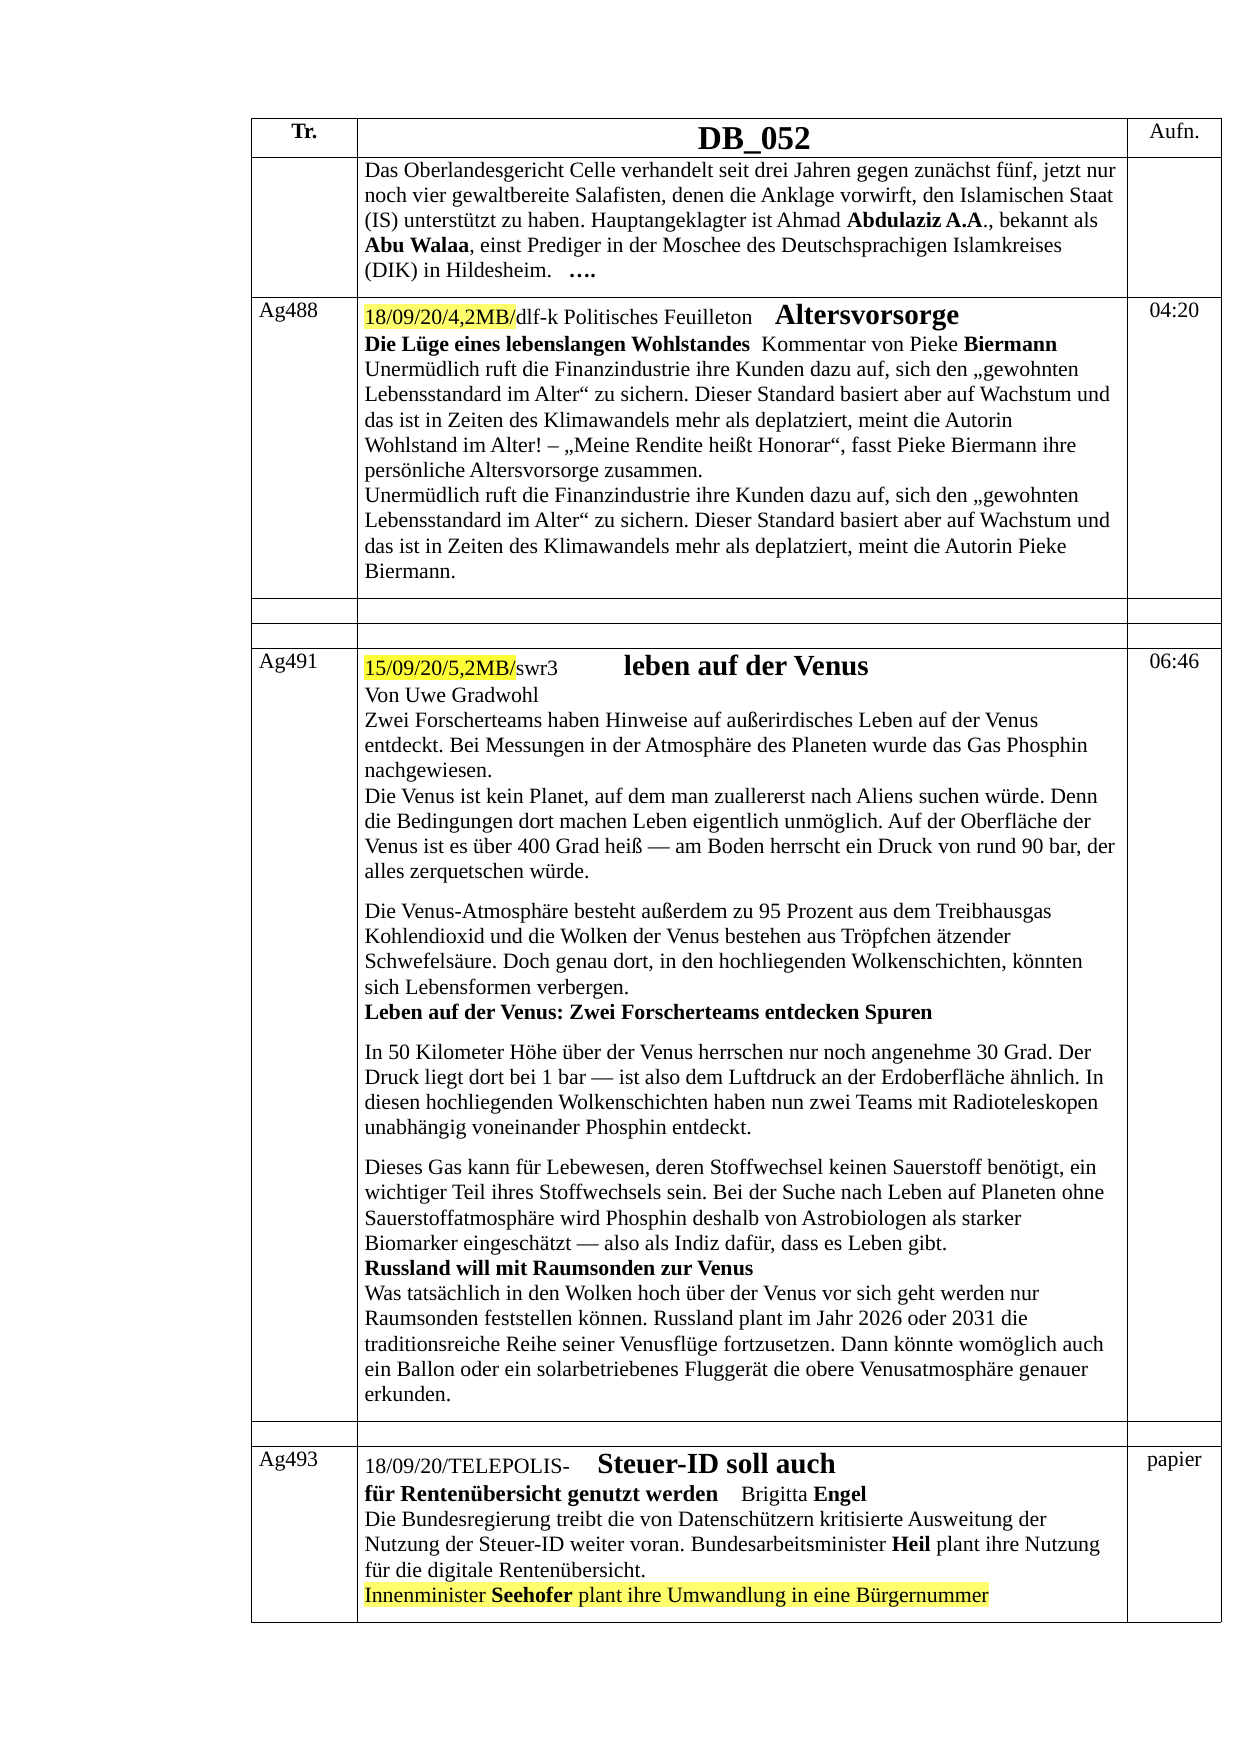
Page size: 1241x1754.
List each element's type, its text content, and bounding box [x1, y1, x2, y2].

table_cell [358, 599, 1127, 623]
table_cell [252, 158, 357, 297]
table_cell 15/09/20/5,2MB/swr3 leben auf der Venus Von Uwe Gradwohl Zwei Forscherteams haben Hinweise auf außerirdisches Leben auf der Venus entdeckt. Bei Messungen in der Atmosphäre des Planeten wurde das Gas Phosphin nachgewiesen. Die Venus ist kein Planet, auf dem man zuallererst nach Aliens suchen würde. Denn die Bedingungen dort machen Leben eigentlich unmöglich. Auf der Oberfläche der Venus ist es über 400 Grad heiß — am Boden herrscht ein Druck von rund 90 bar, der alles zerquetschen würde. Die Venus-Atmosphäre besteht außerdem zu 95 Prozent aus dem Treibhausgas Kohlendioxid und die Wolken der Venus bestehen aus Tröpfchen ätzender Schwefelsäure. Doch genau dort, in den hochliegenden Wolkenschichten, könnten sich Lebensformen verbergen. Leben auf der Venus: Zwei Forscherteams entdecken Spuren In 50 Kilometer Höhe über der Venus herrschen nur noch angenehme 30 Grad. Der Druck liegt dort bei 1 bar — ist also dem Luftdruck an der Erdoberfläche ähnlich. In diesen hochliegenden Wolkenschichten haben nun zwei Teams mit Radioteleskopen unabhängig voneinander Phosphin entdeckt. Dieses Gas kann für Lebewesen, deren Stoffwechsel keinen Sauerstoff benötigt, ein wichtiger Teil ihres Stoffwechsels sein. Bei der Suche nach Leben auf Planeten ohne Sauerstoffatmosphäre wird Phosphin deshalb von Astrobiologen als starker Biomarker eingeschätzt — also als Indiz dafür, dass es Leben gibt. Russland will mit Raumsonden zur Venus Was tatsächlich in den Wolken hoch über der Venus vor sich geht werden nur Raumsonden feststellen können. Russland plant im Jahr 2026 oder 2031 die traditionsreiche Reihe seiner Venusflüge fortzusetzen. Dann könnte womöglich auch ein Ballon oder ein solarbetriebenes Fluggerät die obere Venusatmosphäre genauer erkunden. [358, 649, 1127, 1421]
table_header DB_052 [358, 119, 1127, 157]
table_cell 06:46 [1128, 649, 1221, 1421]
table_cell 18/09/20/4,2MB/dlf-k Politisches Feuilleton Altersvorsorge Die Lüge eines lebenslangen Wohlstandes Kommentar von Pieke Biermann Unermüdlich ruft die Finanzindustrie ihre Kunden dazu auf, sich den „gewohnten Lebensstandard im Alter“ zu sichern. Dieser Standard basiert aber auf Wachstum und das ist in Zeiten des Klimawandels mehr als deplatziert, meint die Autorin Wohlstand im Alter! – „Meine Rendite heißt Honorar“, fasst Pieke Biermann ihre persönliche Altersvorsorge zusammen. Unermüdlich ruft die Finanzindustrie ihre Kunden dazu auf, sich den „gewohnten Lebensstandard im Alter“ zu sichern. Dieser Standard basiert aber auf Wachstum und das ist in Zeiten des Klimawandels mehr als deplatziert, meint die Autorin Pieke Biermann. [358, 298, 1127, 598]
table_cell 04:20 [1128, 298, 1221, 598]
table_cell Ag491 [252, 649, 357, 1421]
table_cell [1128, 624, 1221, 648]
table_cell [1128, 599, 1221, 623]
table_cell [1128, 158, 1221, 297]
table_cell Das Oberlandesgericht Celle verhandelt seit drei Jahren gegen zunächst fünf, jetzt nur noch vier gewaltbereite Salafisten, denen die Anklage vorwirft, den Islamischen Staat (IS) unterstützt zu haben. Hauptangeklagter ist Ahmad Abdulaziz A.A., bekannt als Abu Walaa, einst Prediger in der Moschee des Deutschsprachigen Islamkreises (DIK) in Hildesheim. …. [358, 158, 1127, 297]
table_cell [358, 624, 1127, 648]
table_cell [252, 624, 357, 648]
table_cell Ag493 [252, 1447, 357, 1622]
table_cell [1128, 1422, 1221, 1446]
table_header ­Tr. [252, 119, 357, 157]
table_cell [252, 1422, 357, 1446]
table_cell papier [1128, 1447, 1221, 1622]
table_cell Ag488 [252, 298, 357, 598]
table_header Aufn. [1128, 119, 1221, 157]
table_cell [252, 599, 357, 623]
table_cell 18/09/20/TELEPOLIS- Steuer-ID soll auch für Rentenübersicht genutzt werden Brigitta Engel Die Bundesregierung treibt die von Datenschützern kritisierte Ausweitung der Nutzung der Steuer-ID weiter voran. Bundesarbeitsminister Heil plant ihre Nutzung für die digitale Rentenübersicht. Innenminister Seehofer plant ihre Umwandlung in eine Bürgernummer [358, 1447, 1127, 1622]
table_cell [358, 1422, 1127, 1446]
